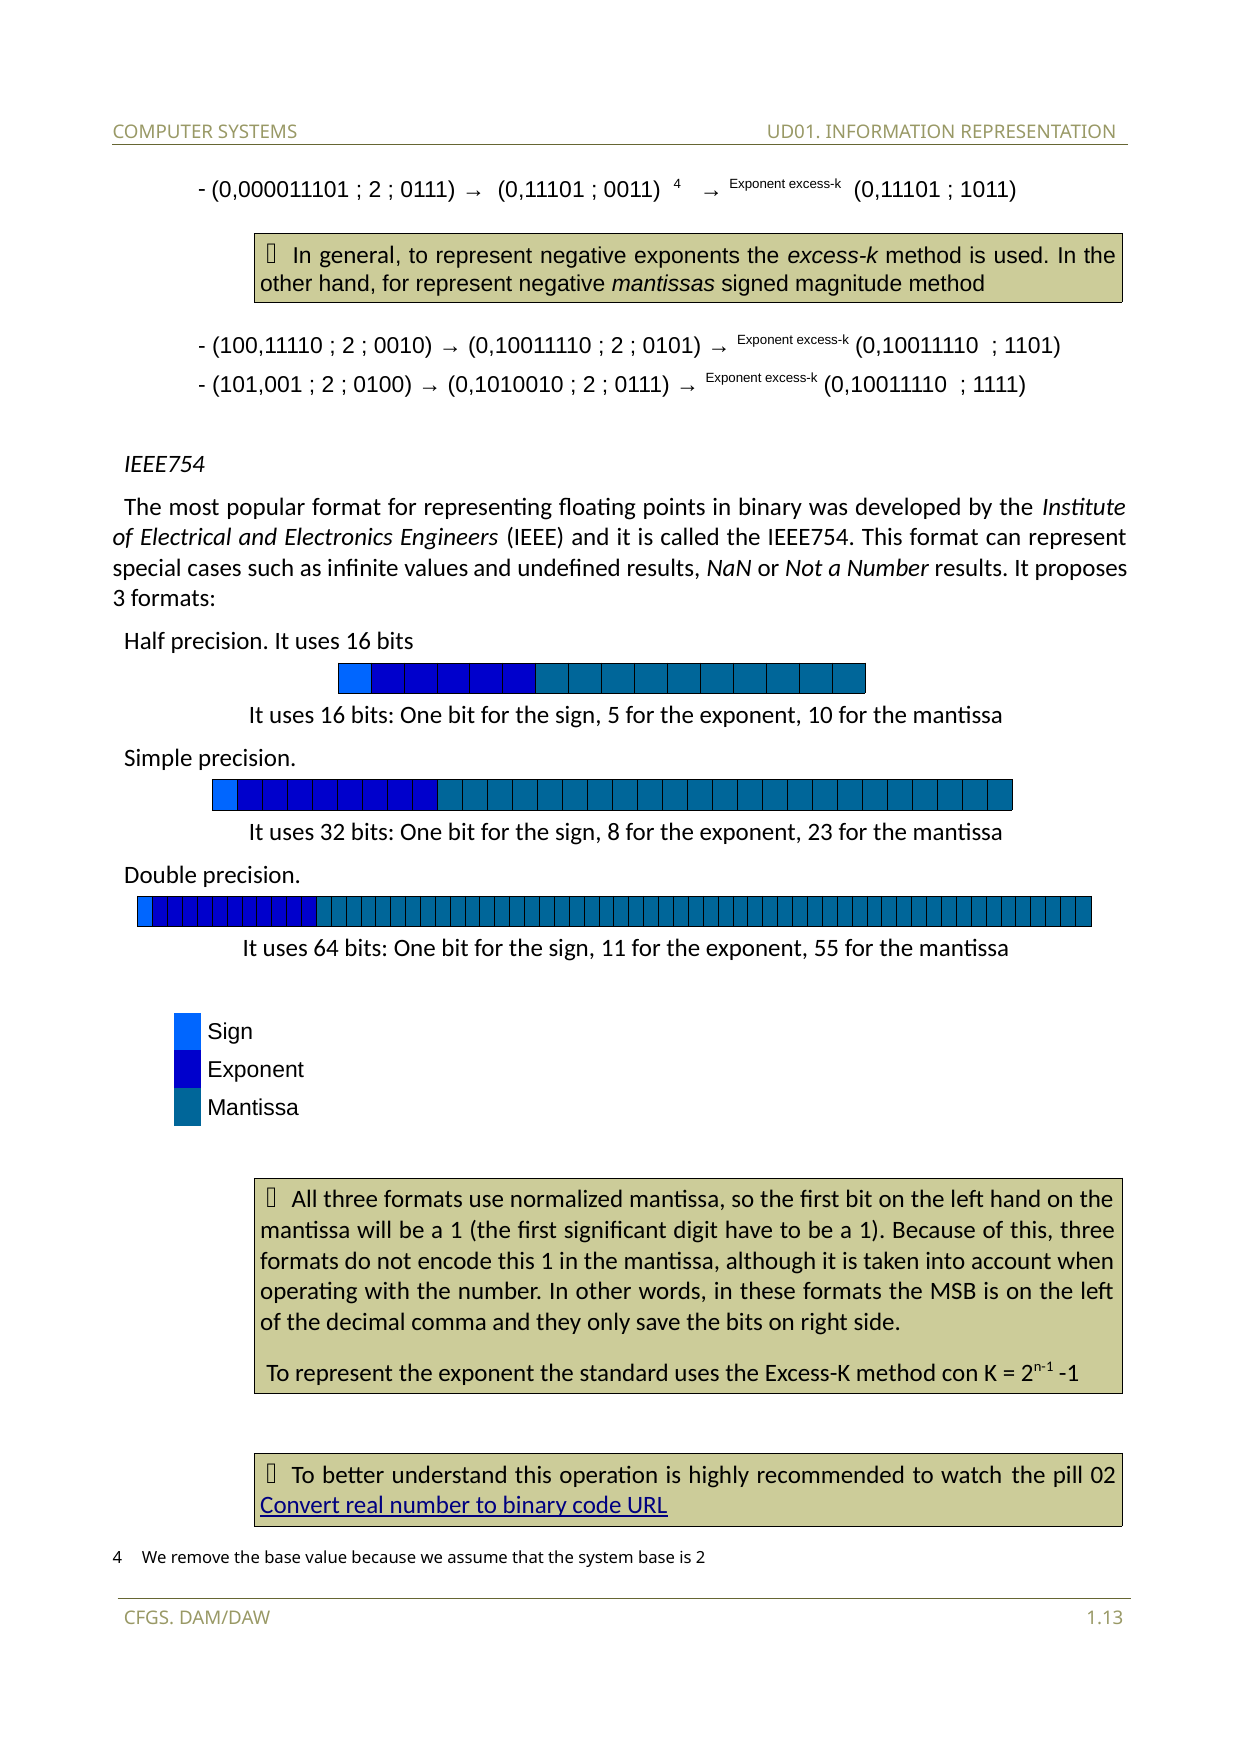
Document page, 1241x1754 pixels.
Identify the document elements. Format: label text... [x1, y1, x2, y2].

table_header [588, 780, 612, 810]
table_header [788, 780, 812, 810]
table_header [674, 897, 688, 926]
table_header [438, 780, 462, 810]
table_header [778, 897, 792, 926]
table_header [339, 664, 371, 693]
text  To better understand this operation is highly recommended to watch the pill 02 Convert real number to binary code URL [255, 1454, 1122, 1526]
table_header [347, 897, 361, 926]
table_header [451, 897, 465, 926]
table_header [406, 897, 420, 926]
table_header [388, 780, 412, 810]
table_header [503, 664, 535, 693]
table_header [1016, 897, 1030, 926]
table_header [600, 897, 613, 926]
table_header [644, 897, 658, 926]
table_header [168, 897, 182, 926]
table_header [800, 664, 832, 693]
table_header [272, 897, 286, 926]
table_header [863, 780, 887, 810]
table_header [317, 897, 331, 926]
table_header [833, 664, 865, 693]
table_header [372, 664, 404, 693]
table_header [138, 897, 152, 926]
table_header [183, 897, 197, 926]
text The most popular format for representing floating points in binary was developed by the Institute of Electrical and Electronics Engineers (IEEE) and it is called the IEEE754. This format can represent special cases such as infinite values and undefined results, NaN or Not a Number results. It proposes 3 formats: [112, 491, 1128, 613]
text It uses 64 bits: One bit for the sign, 11 for the exponent, 55 for the mantissa [112, 932, 1128, 963]
text It uses 16 bits: One bit for the sign, 5 for the exponent, 10 for the mantissa [112, 699, 1128, 730]
table_header [912, 897, 926, 926]
text - (100,11110 ; 2 ; 0010) → (0,10011110 ; 2 ; 0101) → Exponent excess-k (0,10011110 ; 1101) [186, 332, 1128, 358]
table_header [525, 897, 539, 926]
table_header [153, 897, 167, 926]
table_header [510, 897, 524, 926]
table_header [470, 664, 502, 693]
table_header [882, 897, 896, 926]
table_header [585, 897, 599, 926]
table_header [988, 780, 1012, 810]
table_header [635, 664, 667, 693]
table_header [888, 780, 912, 810]
table_header [540, 897, 554, 926]
table_header [713, 780, 737, 810]
table_cell [174, 1050, 201, 1088]
table_header [302, 897, 316, 926]
table_header [570, 897, 584, 926]
table_header [463, 780, 487, 810]
table_cell Mantissa [201, 1088, 528, 1126]
table_header [938, 780, 962, 810]
table_header [257, 897, 271, 926]
table_header [243, 897, 256, 926]
table_header [174, 1013, 201, 1050]
text Half precision. It uses 16 bits [112, 625, 1128, 656]
table_header [942, 897, 956, 926]
table_header [734, 897, 747, 926]
table_header [767, 664, 799, 693]
table_header [436, 897, 450, 926]
table_header [963, 780, 987, 810]
table_header [1076, 897, 1091, 926]
table_header [808, 897, 822, 926]
table_header [719, 897, 733, 926]
table_header [480, 897, 494, 926]
table_header [897, 897, 911, 926]
text - (101,001 ; 2 ; 0100) → (0,1010010 ; 2 ; 0111) → Exponent excess-k (0,10011110 ; 1111) [186, 371, 1128, 397]
table_header [793, 897, 807, 926]
table_header [362, 897, 375, 926]
table_header [376, 897, 390, 926]
table_header [663, 780, 687, 810]
table_header [538, 780, 562, 810]
table_header [823, 897, 837, 926]
text Simple precision. [112, 742, 1128, 773]
table_header [213, 897, 227, 926]
table_header [555, 897, 569, 926]
table_header [1002, 897, 1015, 926]
table_header [763, 780, 787, 810]
table_header [1046, 897, 1060, 926]
table_header [614, 897, 628, 926]
table_header [513, 780, 537, 810]
table_header [638, 780, 662, 810]
table_header [701, 664, 733, 693]
table_header [391, 897, 405, 926]
table_header [613, 780, 637, 810]
table_header [659, 897, 673, 926]
table_header [838, 897, 852, 926]
table_cell Exponent [201, 1050, 528, 1088]
table_header [738, 780, 762, 810]
table_header [287, 897, 301, 926]
table_header [563, 780, 587, 810]
table_header [421, 897, 435, 926]
table_header [1061, 897, 1075, 926]
text - (0,000011101 ; 2 ; 0111) → (0,11101 ; 0011) → Exponent excess-k (0,11101 ; 1011) [186, 173, 1116, 204]
table_header [838, 780, 862, 810]
table_header [338, 780, 362, 810]
table_header [688, 780, 712, 810]
table_header [536, 664, 568, 693]
table_header [853, 897, 867, 926]
table_header [332, 897, 346, 926]
table_header [704, 897, 718, 926]
table_header [213, 780, 237, 810]
table_header [629, 897, 643, 926]
table_header [198, 897, 212, 926]
table_header [602, 664, 634, 693]
table_header [748, 897, 762, 926]
table_header [957, 897, 971, 926]
table_header [927, 897, 941, 926]
table_header [495, 897, 509, 926]
table_header [813, 780, 837, 810]
table_header Sign [201, 1013, 528, 1050]
table_header [972, 897, 986, 926]
text Double precision. [112, 859, 1128, 889]
table_header [668, 664, 700, 693]
table_header [466, 897, 479, 926]
text We remove the base value because we assume that the system base is 2 [112, 1546, 1128, 1569]
table_header [363, 780, 387, 810]
table_header [488, 780, 512, 810]
table_header [734, 664, 766, 693]
table_header [987, 897, 1001, 926]
text IEEE754 [112, 448, 1128, 478]
table_header [238, 780, 262, 810]
table_header [263, 780, 287, 810]
table_header [288, 780, 312, 810]
text  In general, to represent negative exponents the excess-k method is used. In the other hand, for represent negative mantissas signed magnitude method [255, 234, 1122, 302]
text  All three formats use normalized mantissa, so the first bit on the left hand on the mantissa will be a 1 (the first significant digit have to be a 1). Because of this, three formats do not encode this 1 in the mantissa, although it is taken into account when operating with the number. In other words, in these formats the MSB is on the left of the decimal comma and they only save the bits on right side. [255, 1179, 1122, 1336]
table_header [405, 664, 437, 693]
table_header [413, 780, 437, 810]
text It uses 32 bits: One bit for the sign, 8 for the exponent, 23 for the mantissa [112, 816, 1128, 846]
table_header [438, 664, 469, 693]
table_header [763, 897, 777, 926]
table_header [313, 780, 337, 810]
table_header [689, 897, 703, 926]
table_header [868, 897, 881, 926]
table_header [913, 780, 937, 810]
table_header [569, 664, 601, 693]
table_header [228, 897, 242, 926]
table_cell [174, 1088, 201, 1126]
table_header [1031, 897, 1045, 926]
text To represent the exponent the standard uses the Excess-K method con K = 2n-1 -1 [255, 1351, 1122, 1393]
